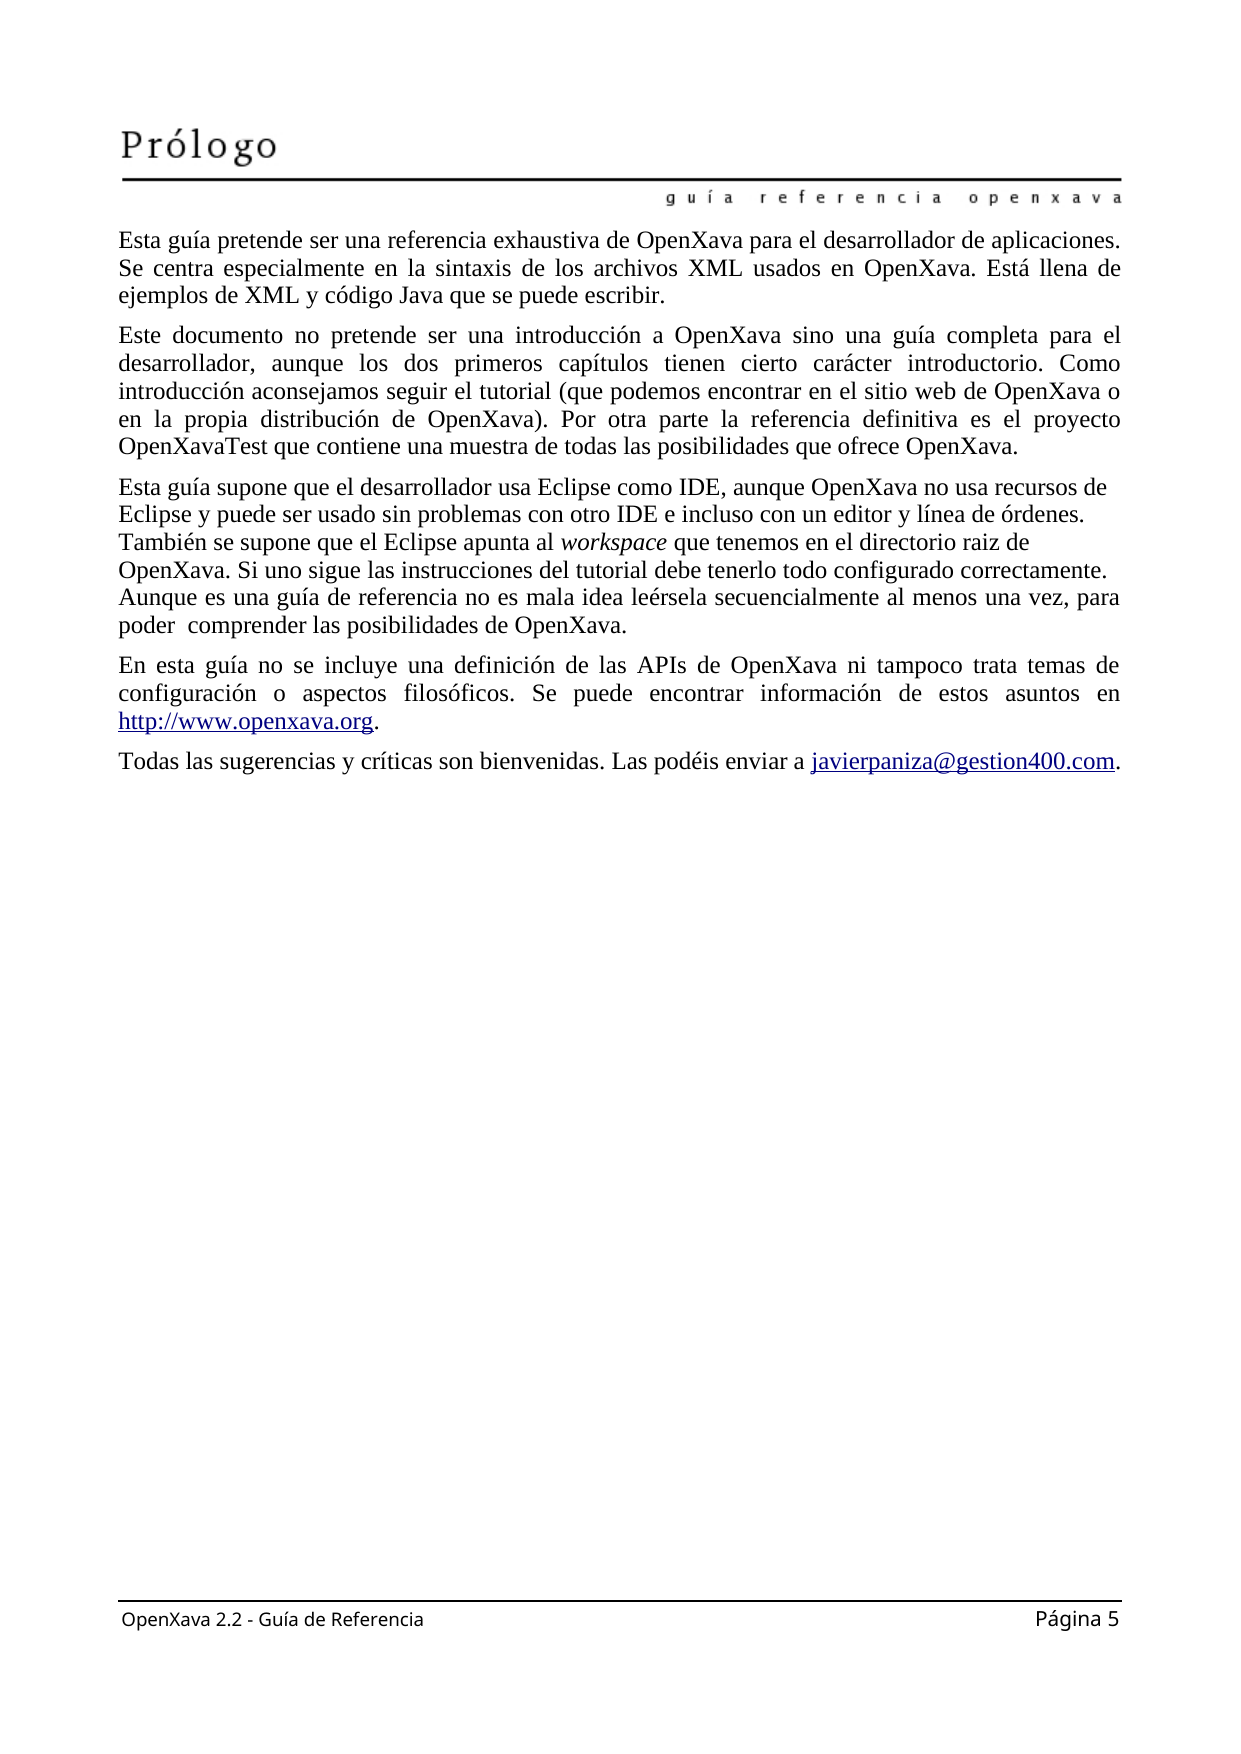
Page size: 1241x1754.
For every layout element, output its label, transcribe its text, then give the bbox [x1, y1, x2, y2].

picture [121, 121, 1125, 209]
text Esta guía supone que el desarrollador usa Eclipse como IDE, aunque OpenXava no usa recursos de Eclipse y puede ser usado sin problemas con otro IDE e incluso con un editor y línea de órdenes. También se supone que el Eclipse apunta al workspace que tenemos en el directorio raiz de OpenXava. Si uno sigue las instrucciones del tutorial debe tenerlo todo configurado correctamente. [118, 473, 1122, 583]
text En esta guía no se incluye una definición de las APIs de OpenXava ni tampoco trata temas de configuración o aspectos filosóficos. Se puede encontrar información de estos asuntos en http://www.openxava.org. [118, 651, 1122, 734]
text Este documento no pretende ser una introducción a OpenXava sino una guía completa para el desarrollador, aunque los dos primeros capítulos tienen cierto carácter introductorio. Como introducción aconsejamos seguir el tutorial (que podemos encontrar en el sitio web de OpenXava o en la propia distribución de OpenXava). Por otra parte la referencia definitiva es el proyecto OpenXavaTest que contiene una muestra de todas las posibilidades que ofrece OpenXava. [118, 322, 1122, 460]
text Aunque es una guía de referencia no es mala idea leérsela secuencialmente al menos una vez, para poder comprender las posibilidades de OpenXava. [118, 583, 1122, 639]
subtitle Prologo [118, 118, 1122, 213]
text Todas las sugerencias y críticas son bienvenidas. Las podéis enviar a javierpaniza@gestion400.com. [118, 747, 1122, 775]
text Esta guía pretende ser una referencia exhaustiva de OpenXava para el desarrollador de aplicaciones. Se centra especialmente en la sintaxis de los archivos XML usados en OpenXava. Está llena de ejemplos de XML y código Java que se puede escribir. [118, 226, 1122, 309]
